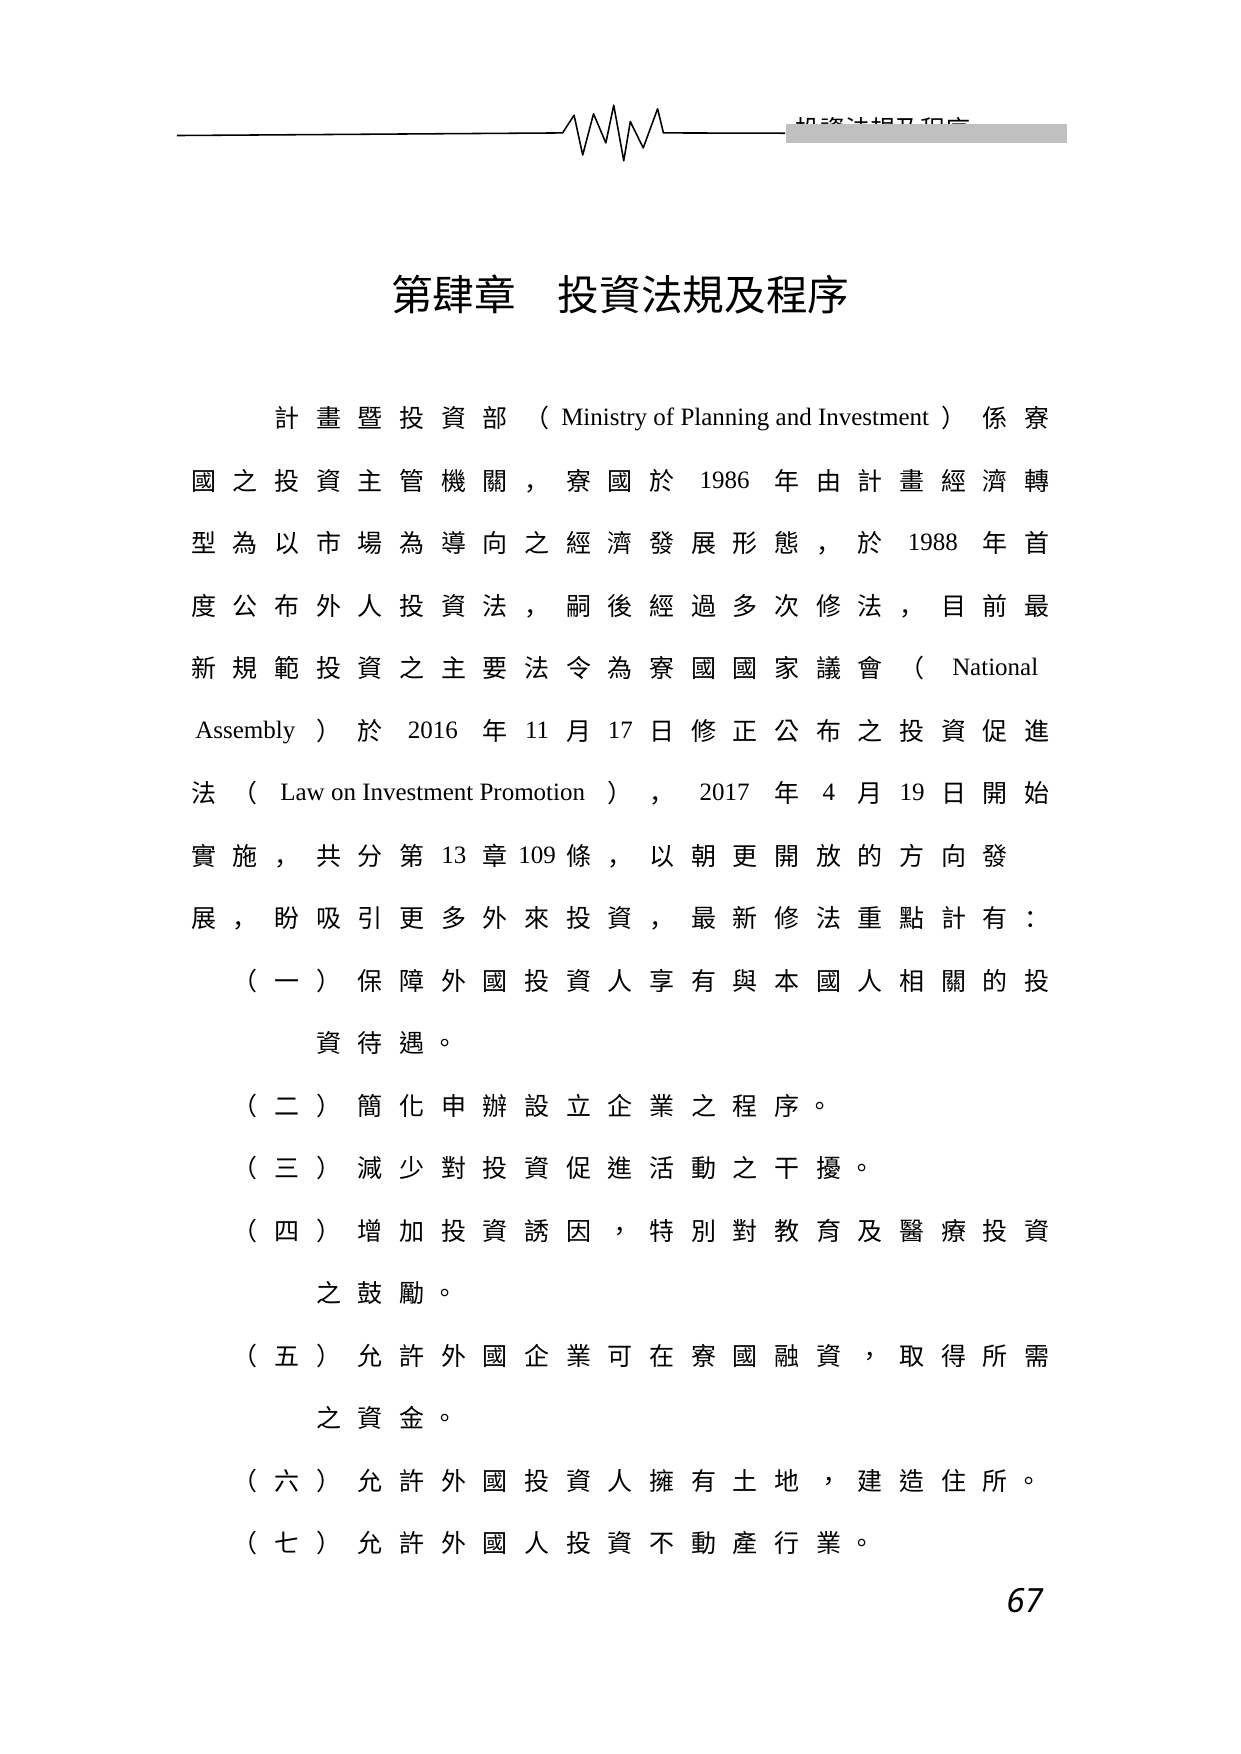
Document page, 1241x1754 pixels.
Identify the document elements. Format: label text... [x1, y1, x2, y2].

text （二）簡化申辦設立企業之程序。 [207, 1063, 1058, 1125]
text （六）允許外國投資人擁有土地，建造住所。 [207, 1438, 1058, 1500]
text （一）保障外國投資人享有與本國人相關的投資待遇。 [207, 938, 1058, 1063]
text （七）允許外國人投資不動產行業。 [207, 1500, 1058, 1563]
text （五）允許外國企業可在寮國融資，取得所需之資金。 [207, 1313, 1058, 1438]
text （四）增加投資誘因，特別對教育及醫療投資之鼓勵。 [207, 1188, 1058, 1313]
text （三）減少對投資促進活動之干擾。 [207, 1125, 1058, 1188]
text 計畫暨投資部（Ministry of Planning and Investment）係寮國之投資主管機關，寮國於1986年由計畫經濟轉型為以市場為導向之經濟發展形態，於1988年首度公布外人投資法，嗣後經過多次修法，目前最新規範投資之主要法令為寮國國家議會（National Assembly）於2016年11月17日修正公布之投資促進法（Law on Investment Promotion），2017年4月19日開始實施，共分第13章109條，以朝更開放的方向發展，盼吸引更多外來投資，最新修法重點計有： [183, 375, 1058, 938]
text 第肆章 投資法規及程序 [183, 250, 1058, 313]
